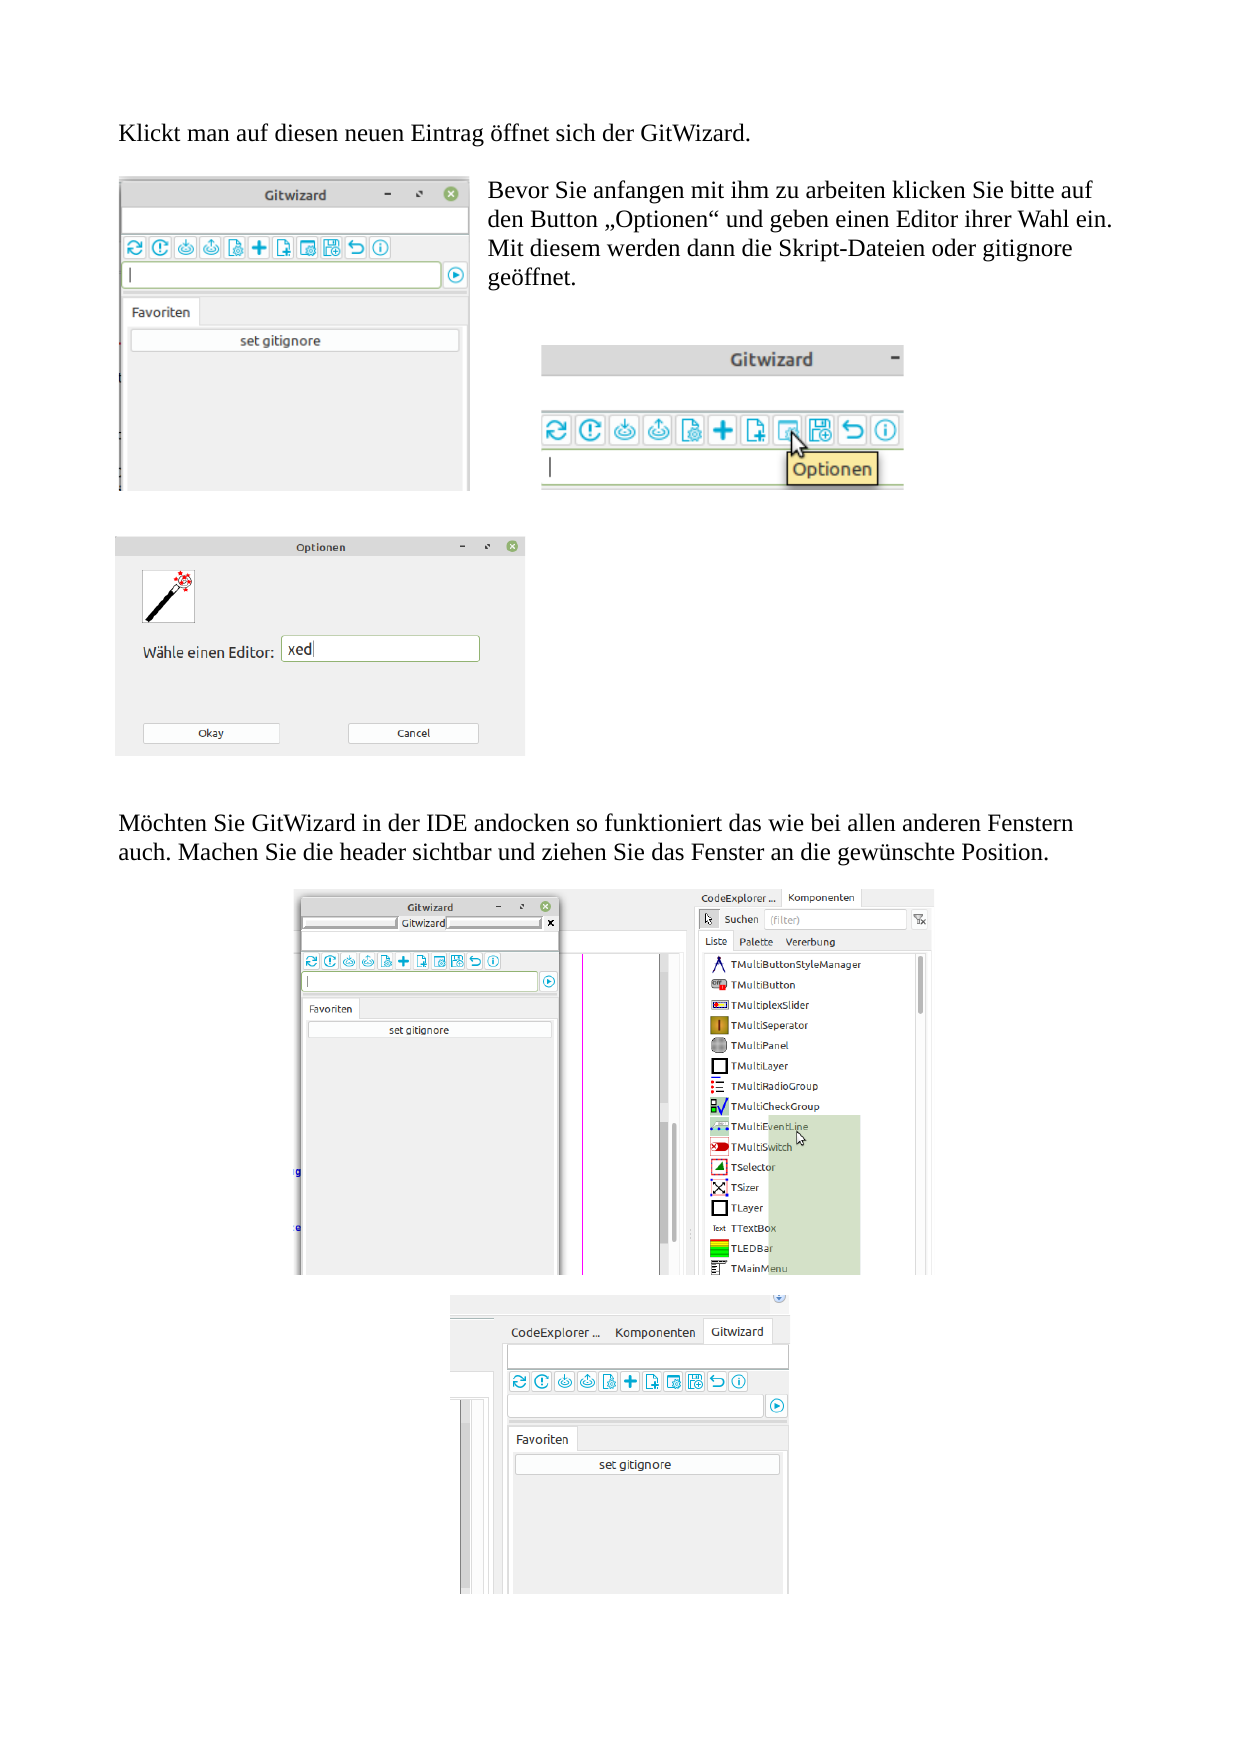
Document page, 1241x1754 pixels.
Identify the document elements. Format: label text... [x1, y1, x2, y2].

picture [541, 345, 904, 490]
text Klickt man auf diesen neuen Eintrag öffnet sich der GitWizard. [118, 118, 1122, 147]
picture [118, 176, 470, 491]
text Möchten Sie GitWizard in der IDE andocken so funktioniert das wie bei allen anderen Fenstern auch. Machen Sie die header sichtbar und ziehen Sie das Fenster an die gewünschte Position. [118, 808, 1122, 866]
picture [293, 889, 935, 1275]
text Bevor Sie anfangen mit ihm zu arbeiten klicken Sie bitte auf den Button „Optionen“ und geben einen Editor ihrer Wahl ein. Mit diesem werden dann die Skript-Dateien oder gitignore geöffnet. [470, 176, 1122, 291]
picture [115, 536, 526, 756]
picture [450, 1295, 791, 1594]
